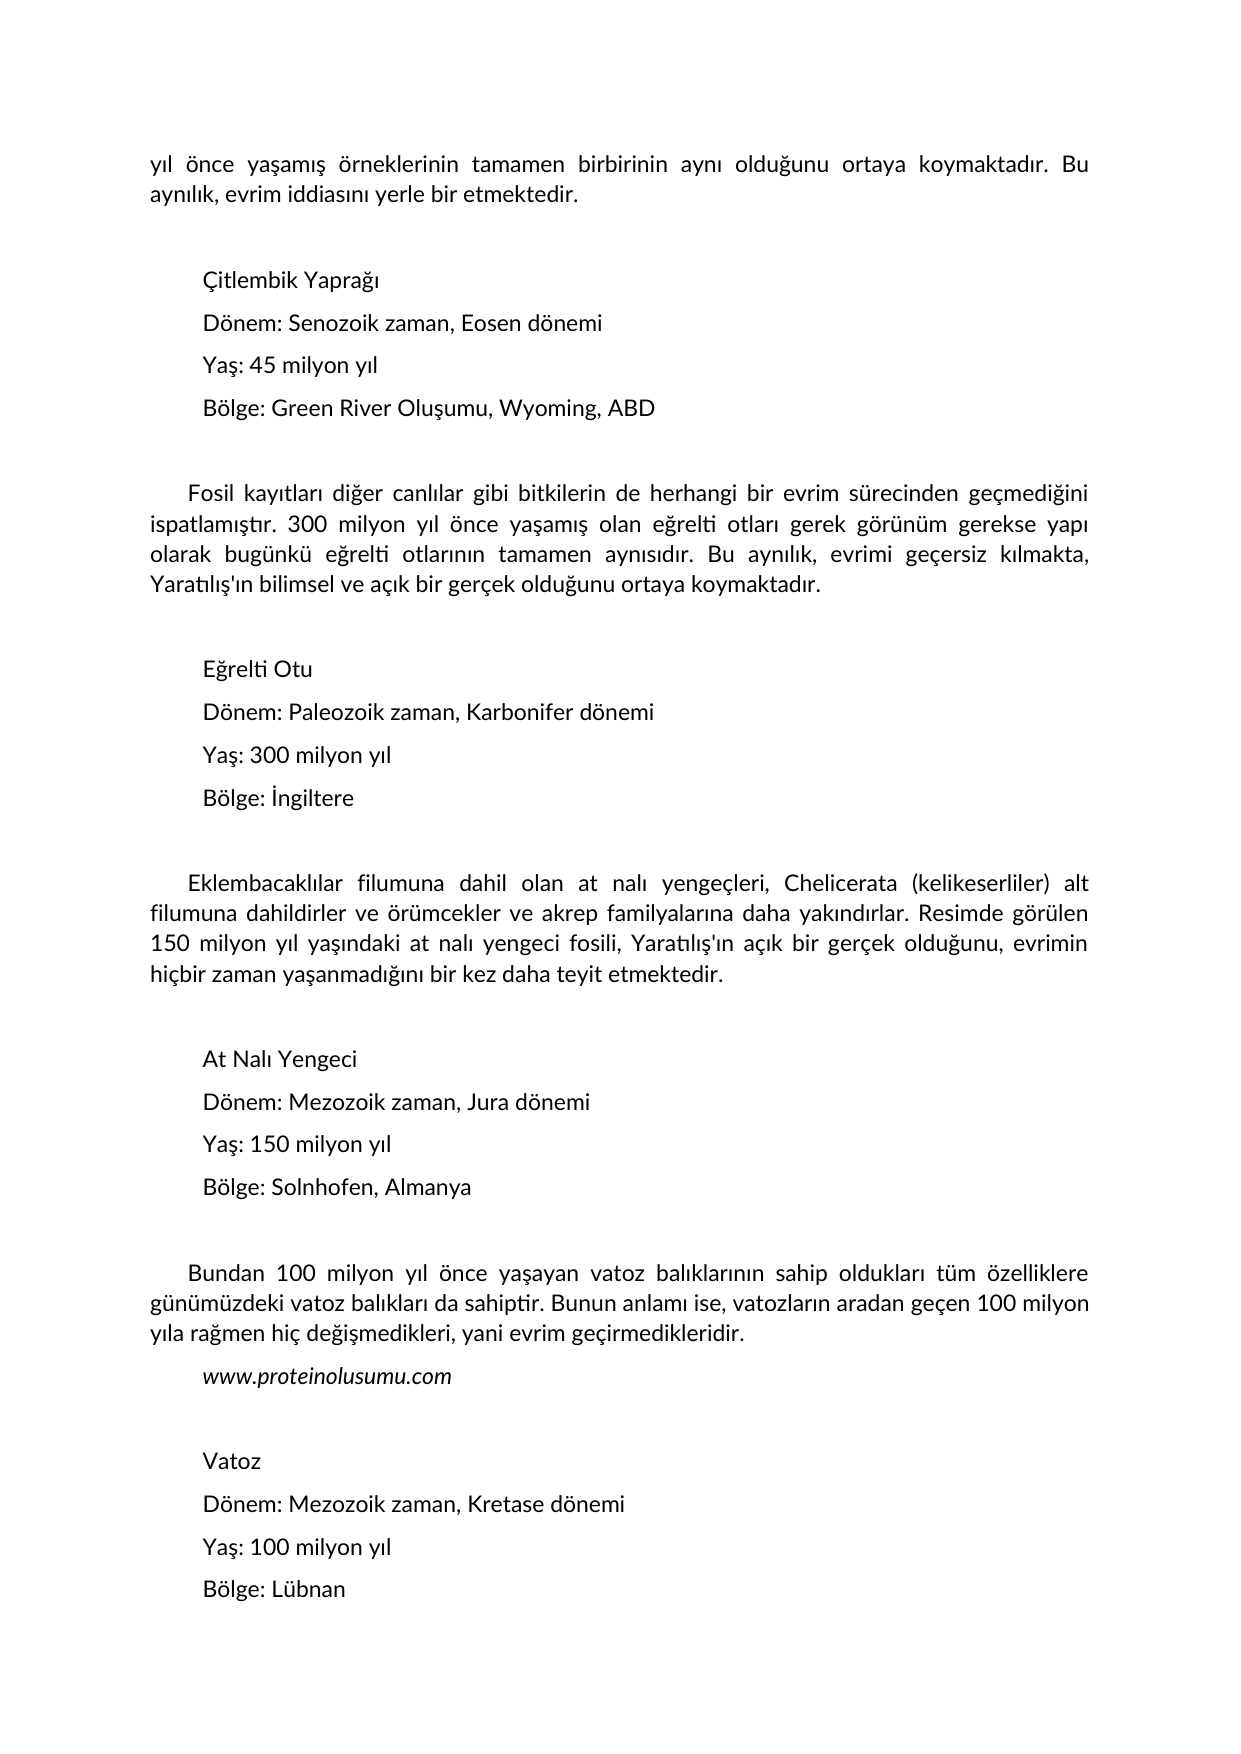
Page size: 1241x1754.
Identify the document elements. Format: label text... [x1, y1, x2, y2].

text Vatoz [202, 1447, 1068, 1474]
text At Nalı Yengeci [202, 1045, 1068, 1072]
text Eğrelti Otu [202, 655, 1068, 683]
text Eklembacaklılar filumuna dahil olan at nalı yengeçleri, Chelicerata (kelikeserliler) alt filumuna dahildirler ve örümcekler ve akrep familyalarına daha yakındırlar. Resimde görülen 150 milyon yıl yaşındaki at nalı yengeci fosili, Yaratılış'ın açık bir gerçek olduğunu, evrimin hiçbir zaman yaşanmadığını bir kez daha teyit etmektedir. [150, 869, 1090, 987]
text Bölge: İngiltere [202, 783, 1068, 811]
text www.proteinolusumu.com [202, 1361, 1068, 1389]
text Çitlembik Yaprağı [202, 266, 1068, 293]
text Dönem: Senozoik zaman, Eosen dönemi [202, 308, 1068, 336]
text Dönem: Mezozoik zaman, Kretase dönemi [202, 1489, 1068, 1517]
text Fosil kayıtları diğer canlılar gibi bitkilerin de herhangi bir evrim sürecinden geçmediğini ispatlamıştır. 300 milyon yıl önce yaşamış olan eğrelti otları gerek görünüm gerekse yapı olarak bugünkü eğrelti otlarının tamamen aynısıdır. Bu aynılık, evrimi geçersiz kılmakta, Yaratılış'ın bilimsel ve açık bir gerçek olduğunu ortaya koymaktadır. [150, 479, 1090, 597]
text Yaş: 100 milyon yıl [202, 1532, 1068, 1560]
text Yaş: 300 milyon yıl [202, 741, 1068, 768]
text Dönem: Paleozoik zaman, Karbonifer dönemi [202, 698, 1068, 725]
text Bölge: Solnhofen, Almanya [202, 1173, 1068, 1200]
text Dönem: Mezozoik zaman, Jura dönemi [202, 1087, 1068, 1115]
text Yaş: 45 milyon yıl [202, 351, 1068, 378]
text Yaş: 150 milyon yıl [202, 1130, 1068, 1158]
text Bölge: Green River Oluşumu, Wyoming, ABD [202, 394, 1068, 421]
text Bölge: Lübnan [202, 1575, 1068, 1602]
text yıl önce yaşamış örneklerinin tamamen birbirinin aynı olduğunu ortaya koymaktadır. Bu aynılık, evrim iddiasını yerle bir etmektedir. [150, 150, 1090, 208]
text Bundan 100 milyon yıl önce yaşayan vatoz balıklarının sahip oldukları tüm özelliklere günümüzdeki vatoz balıkları da sahiptir. Bunun anlamı ise, vatozların aradan geçen 100 milyon yıla rağmen hiç değişmedikleri, yani evrim geçirmedikleridir. [150, 1258, 1090, 1346]
